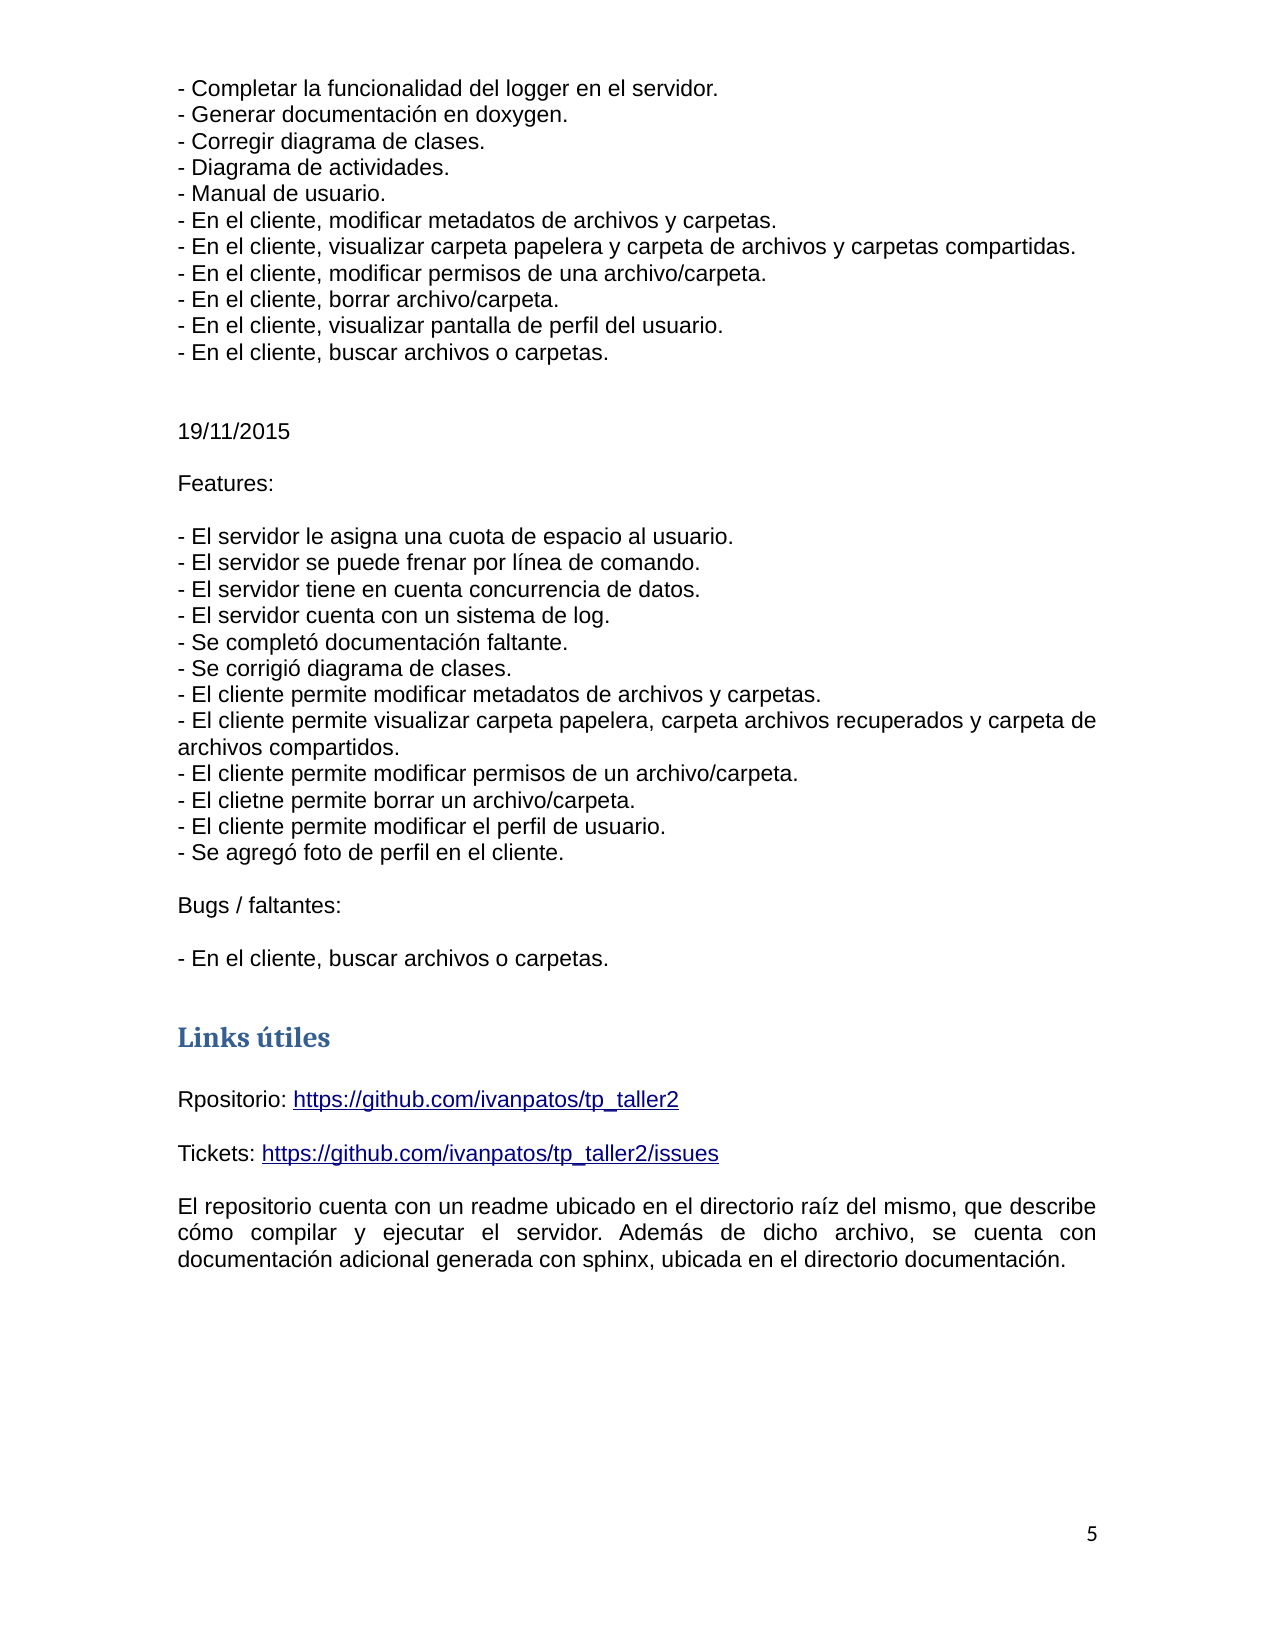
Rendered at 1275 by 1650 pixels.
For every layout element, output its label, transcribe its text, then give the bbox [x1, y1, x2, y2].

text - En el cliente, visualizar carpeta papelera y carpeta de archivos y carpetas compartidas. [177, 233, 1098, 259]
text - Manual de usuario. [177, 180, 1098, 207]
text - En el cliente, visualizar pantalla de perfil del usuario. [177, 312, 1098, 338]
text - Se agregó foto de perfil en el cliente. [177, 839, 1098, 866]
text - En el cliente, modificar permisos de una archivo/carpeta. [177, 259, 1098, 286]
text - Diagrama de actividades. [177, 154, 1098, 180]
text - El cliente permite modificar el perfil de usuario. [177, 813, 1098, 839]
text - El clietne permite borrar un archivo/carpeta. [177, 787, 1098, 813]
text Features: [177, 470, 1098, 497]
text - En el cliente, borrar archivo/carpeta. [177, 286, 1098, 312]
text Bugs / faltantes: [177, 892, 1098, 918]
text - Se completó documentación faltante. [177, 628, 1098, 655]
text - En el cliente, modificar metadatos de archivos y carpetas. [177, 207, 1098, 233]
text - Se corrigió diagrama de clases. [177, 655, 1098, 681]
text Rpositorio: https://github.com/ivanpatos/tp_taller2 [177, 1086, 1098, 1112]
text El repositorio cuenta con un readme ubicado en el directorio raíz del mismo, que describe cómo compilar y ejecutar el servidor. Además de dicho archivo, se cuenta con documentación adicional generada con sphinx, ubicada en el directorio documentación. [177, 1193, 1098, 1272]
text - En el cliente, buscar archivos o carpetas. [177, 338, 1098, 365]
text - El servidor cuenta con un sistema de log. [177, 602, 1098, 628]
text - El cliente permite visualizar carpeta papelera, carpeta archivos recuperados y carpeta de archivos compartidos. [177, 707, 1098, 760]
text - El cliente permite modificar permisos de un archivo/carpeta. [177, 760, 1098, 787]
text - El servidor se puede frenar por línea de comando. [177, 549, 1098, 576]
text - El servidor tiene en cuenta concurrencia de datos. [177, 576, 1098, 602]
text Tickets: https://github.com/ivanpatos/tp_taller2/issues [177, 1140, 1098, 1167]
text - El servidor le asigna una cuota de espacio al usuario. [177, 523, 1098, 549]
text 19/11/2015 [177, 418, 1098, 444]
text - Generar documentación en doxygen. [177, 101, 1098, 128]
text - Corregir diagrama de clases. [177, 128, 1098, 154]
subtitle Links útiles [177, 1021, 1098, 1054]
text - En el cliente, buscar archivos o carpetas. [177, 945, 1098, 971]
text - El cliente permite modificar metadatos de archivos y carpetas. [177, 681, 1098, 707]
text - Completar la funcionalidad del logger en el servidor. [177, 75, 1098, 101]
